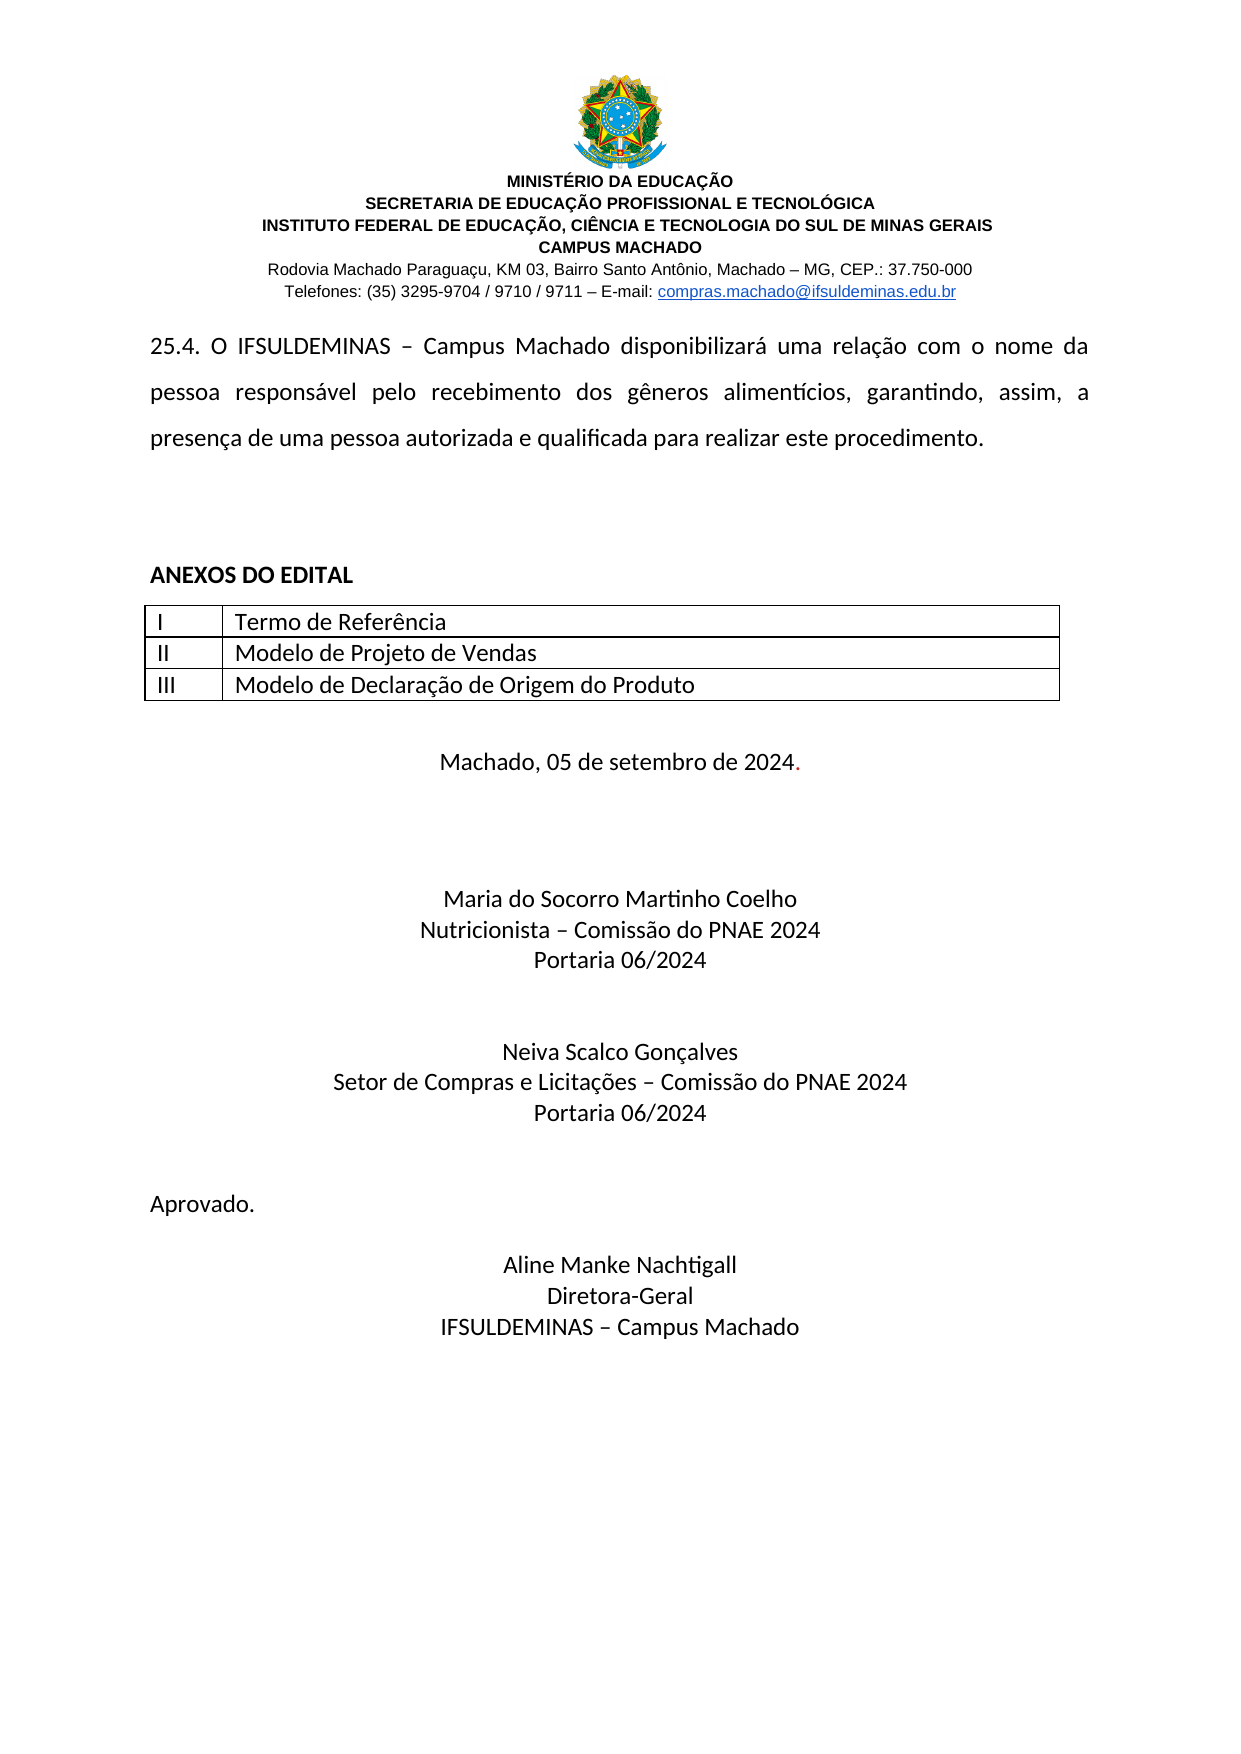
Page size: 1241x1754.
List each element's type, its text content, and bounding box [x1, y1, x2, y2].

picture [573, 75, 667, 169]
text ANEXOS DO EDITAL [150, 559, 1090, 589]
table_cell II [146, 638, 222, 668]
text Portaria 06/2024 [150, 1097, 1090, 1128]
text Maria do Socorro Martinho Coelho [150, 883, 1090, 914]
table_header Termo de Referência [223, 606, 1059, 636]
text 25.4. O IFSULDEMINAS – Campus Machado disponibilizará uma relação com o nome da pessoa responsável pelo recebimento dos gêneros alimentícios, garantindo, assim, a presença de uma pessoa autorizada e qualificada para realizar este procedimento. [150, 330, 1090, 452]
table_header I [146, 606, 222, 636]
text Portaria 06/2024 [150, 944, 1090, 975]
picture [639, 150, 650, 156]
picture [613, 164, 628, 169]
text Neiva Scalco Gonçalves [150, 1036, 1090, 1067]
table_cell Modelo de Projeto de Vendas [223, 638, 1059, 668]
text Setor de Compras e Licitações – Comissão do PNAE 2024 [150, 1067, 1090, 1097]
table_cell III [146, 669, 222, 699]
text IFSULDEMINAS – Campus Machado [150, 1311, 1090, 1341]
table_cell Modelo de Declaração de Origem do Produto [223, 669, 1059, 699]
text Aline Manke Nachtigall [150, 1250, 1090, 1280]
text Nutricionista – Comissão do PNAE 2024 [150, 914, 1090, 944]
text Aprovado. [150, 1189, 1090, 1219]
text Diretora-Geral [150, 1280, 1090, 1311]
text Machado, 05 de setembro de 2024. [150, 746, 1090, 777]
